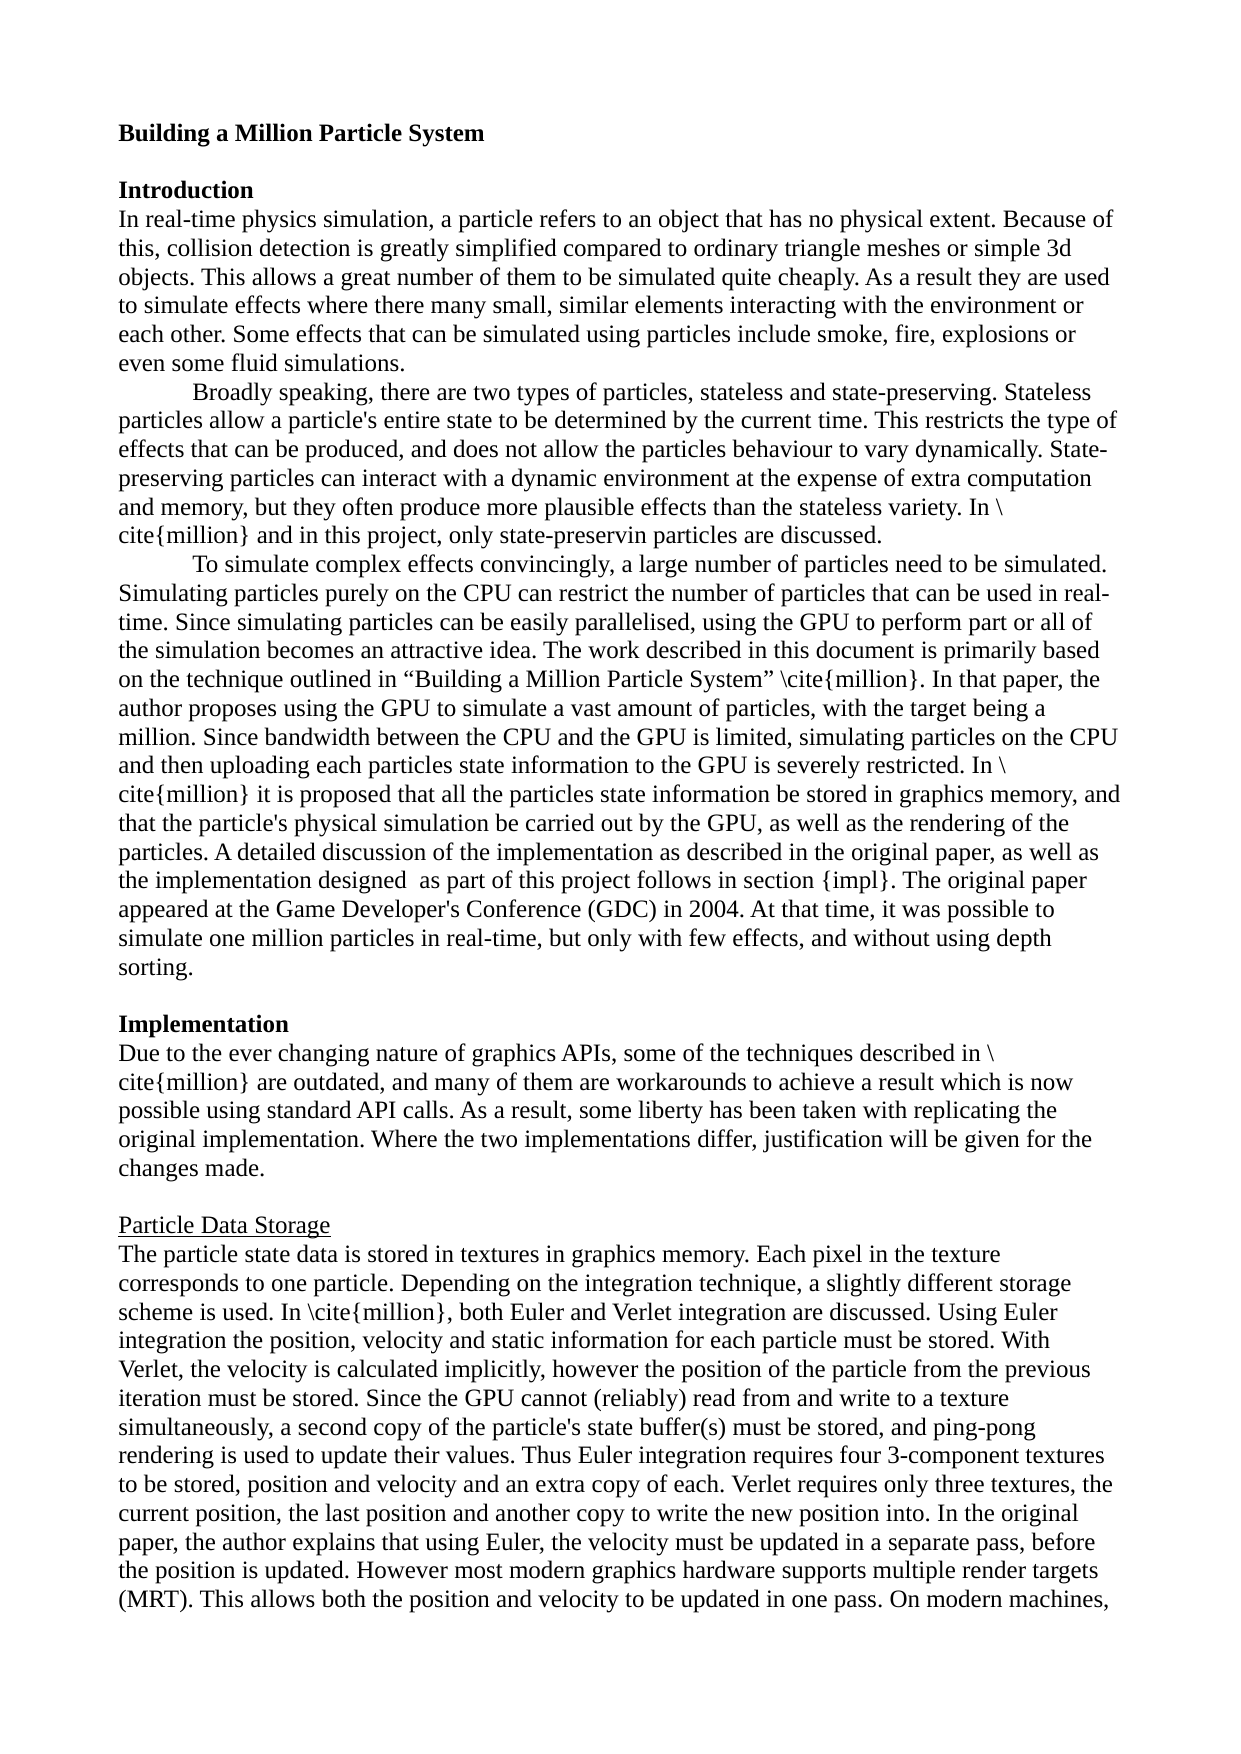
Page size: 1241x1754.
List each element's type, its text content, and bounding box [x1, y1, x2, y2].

text Due to the ever changing nature of graphics APIs, some of the techniques described in \cite{million} are outdated, and many of them are workarounds to achieve a result which is now possible using standard API calls. As a result, some liberty has been taken with replicating the original implementation. Where the two implementations differ, justification will be given for the changes made. [118, 1038, 1122, 1182]
text Introduction [118, 176, 1122, 204]
text Implementation [118, 1009, 1122, 1038]
text Building a Million Particle System [118, 118, 1122, 147]
text Particle Data Storage [118, 1211, 1122, 1239]
text The particle state data is stored in textures in graphics memory. Each pixel in the texture corresponds to one particle. Depending on the integration technique, a slightly different storage scheme is used. In \cite{million}, both Euler and Verlet integration are discussed. Using Euler integration the position, velocity and static information for each particle must be stored. With Verlet, the velocity is calculated implicitly, however the position of the particle from the previous iteration must be stored. Since the GPU cannot (reliably) read from and write to a texture simultaneously, a second copy of the particle's state buffer(s) must be stored, and ping-pong rendering is used to update their values. Thus Euler integration requires four 3-component textures to be stored, position and velocity and an extra copy of each. Verlet requires only three textures, the current position, the last position and another copy to write the new position into. In the original paper, the author explains that using Euler, the velocity must be updated in a separate pass, before the position is updated. However most modern graphics hardware supports multiple render targets (MRT). This allows both the position and velocity to be updated in one pass. On modern machines, [118, 1239, 1122, 1613]
text Broadly speaking, there are two types of particles, stateless and state-preserving. Stateless particles allow a particle's entire state to be determined by the current time. This restricts the type of effects that can be produced, and does not allow the particles behaviour to vary dynamically. State-preserving particles can interact with a dynamic environment at the expense of extra computation and memory, but they often produce more plausible effects than the stateless variety. In \cite{million} and in this project, only state-preservin particles are discussed. [118, 377, 1122, 549]
text In real-time physics simulation, a particle refers to an object that has no physical extent. Because of this, collision detection is greatly simplified compared to ordinary triangle meshes or simple 3d objects. This allows a great number of them to be simulated quite cheaply. As a result they are used to simulate effects where there many small, similar elements interacting with the environment or each other. Some effects that can be simulated using particles include smoke, fire, explosions or even some fluid simulations. [118, 204, 1122, 377]
text To simulate complex effects convincingly, a large number of particles need to be simulated. Simulating particles purely on the CPU can restrict the number of particles that can be used in real-time. Since simulating particles can be easily parallelised, using the GPU to perform part or all of the simulation becomes an attractive idea. The work described in this document is primarily based on the technique outlined in “Building a Million Particle System” \cite{million}. In that paper, the author proposes using the GPU to simulate a vast amount of particles, with the target being a million. Since bandwidth between the CPU and the GPU is limited, simulating particles on the CPU and then uploading each particles state information to the GPU is severely restricted. In \cite{million} it is proposed that all the particles state information be stored in graphics memory, and that the particle's physical simulation be carried out by the GPU, as well as the rendering of the particles. A detailed discussion of the implementation as described in the original paper, as well as the implementation designed as part of this project follows in section {impl}. The original paper appeared at the Game Developer's Conference (GDC) in 2004. At that time, it was possible to simulate one million particles in real-time, but only with few effects, and without using depth sorting. [118, 549, 1122, 981]
